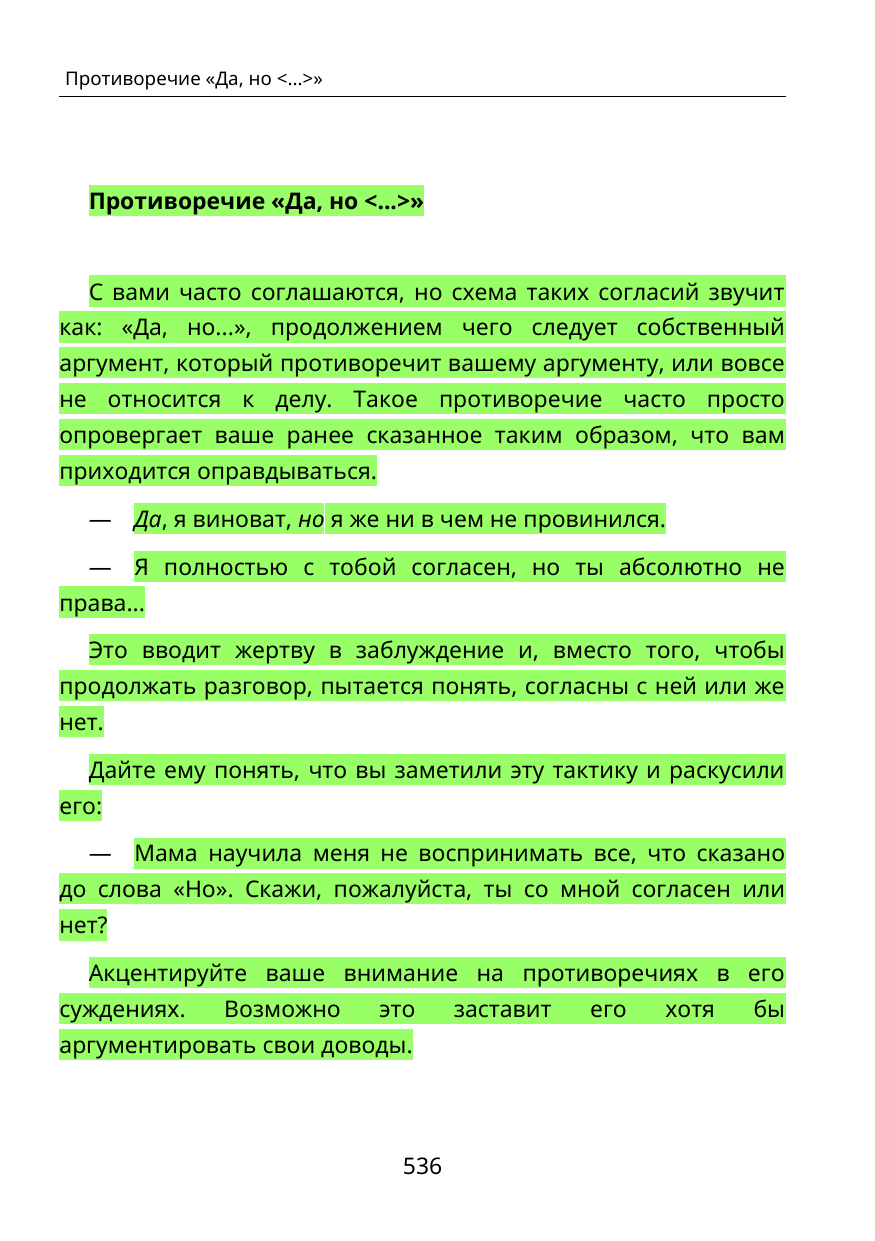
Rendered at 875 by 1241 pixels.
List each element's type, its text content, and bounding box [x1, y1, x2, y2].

text Это вводит жертву в заблуждение и, вместо того, чтобы продолжать разговор, пытается понять, согласны с ней или же нет. [59, 634, 786, 737]
text С вами часто соглашаются, но схема таких согласий звучит как: «Да, но...», продолжением чего следует собственный аргумент, который противоречит вашему аргументу, или вовсе не относится к делу. Такое противоречие часто просто опровергает ваше ранее сказанное таким образом, что вам приходится оправдываться. [59, 275, 786, 486]
subtitle Противоречие «Да, но <...>» [59, 185, 786, 216]
text Акцентируйте ваше внимание на противоречиях в его суждениях. Возможно это заставит его хотя бы аргументировать свои доводы. [59, 957, 786, 1060]
list Да, я виноват, но я же ни в чем не провинился. [59, 503, 786, 534]
list Мама научила меня не воспринимать все, что сказано до слова «Но». Скажи, пожалуйста, ты со мной согласен или нет? [59, 837, 786, 941]
list Я полностью с тобой согласен, но ты абсолютно не права... [59, 551, 786, 618]
text Дайте ему понять, что вы заметили эту тактику и раскусили его: [59, 754, 786, 821]
